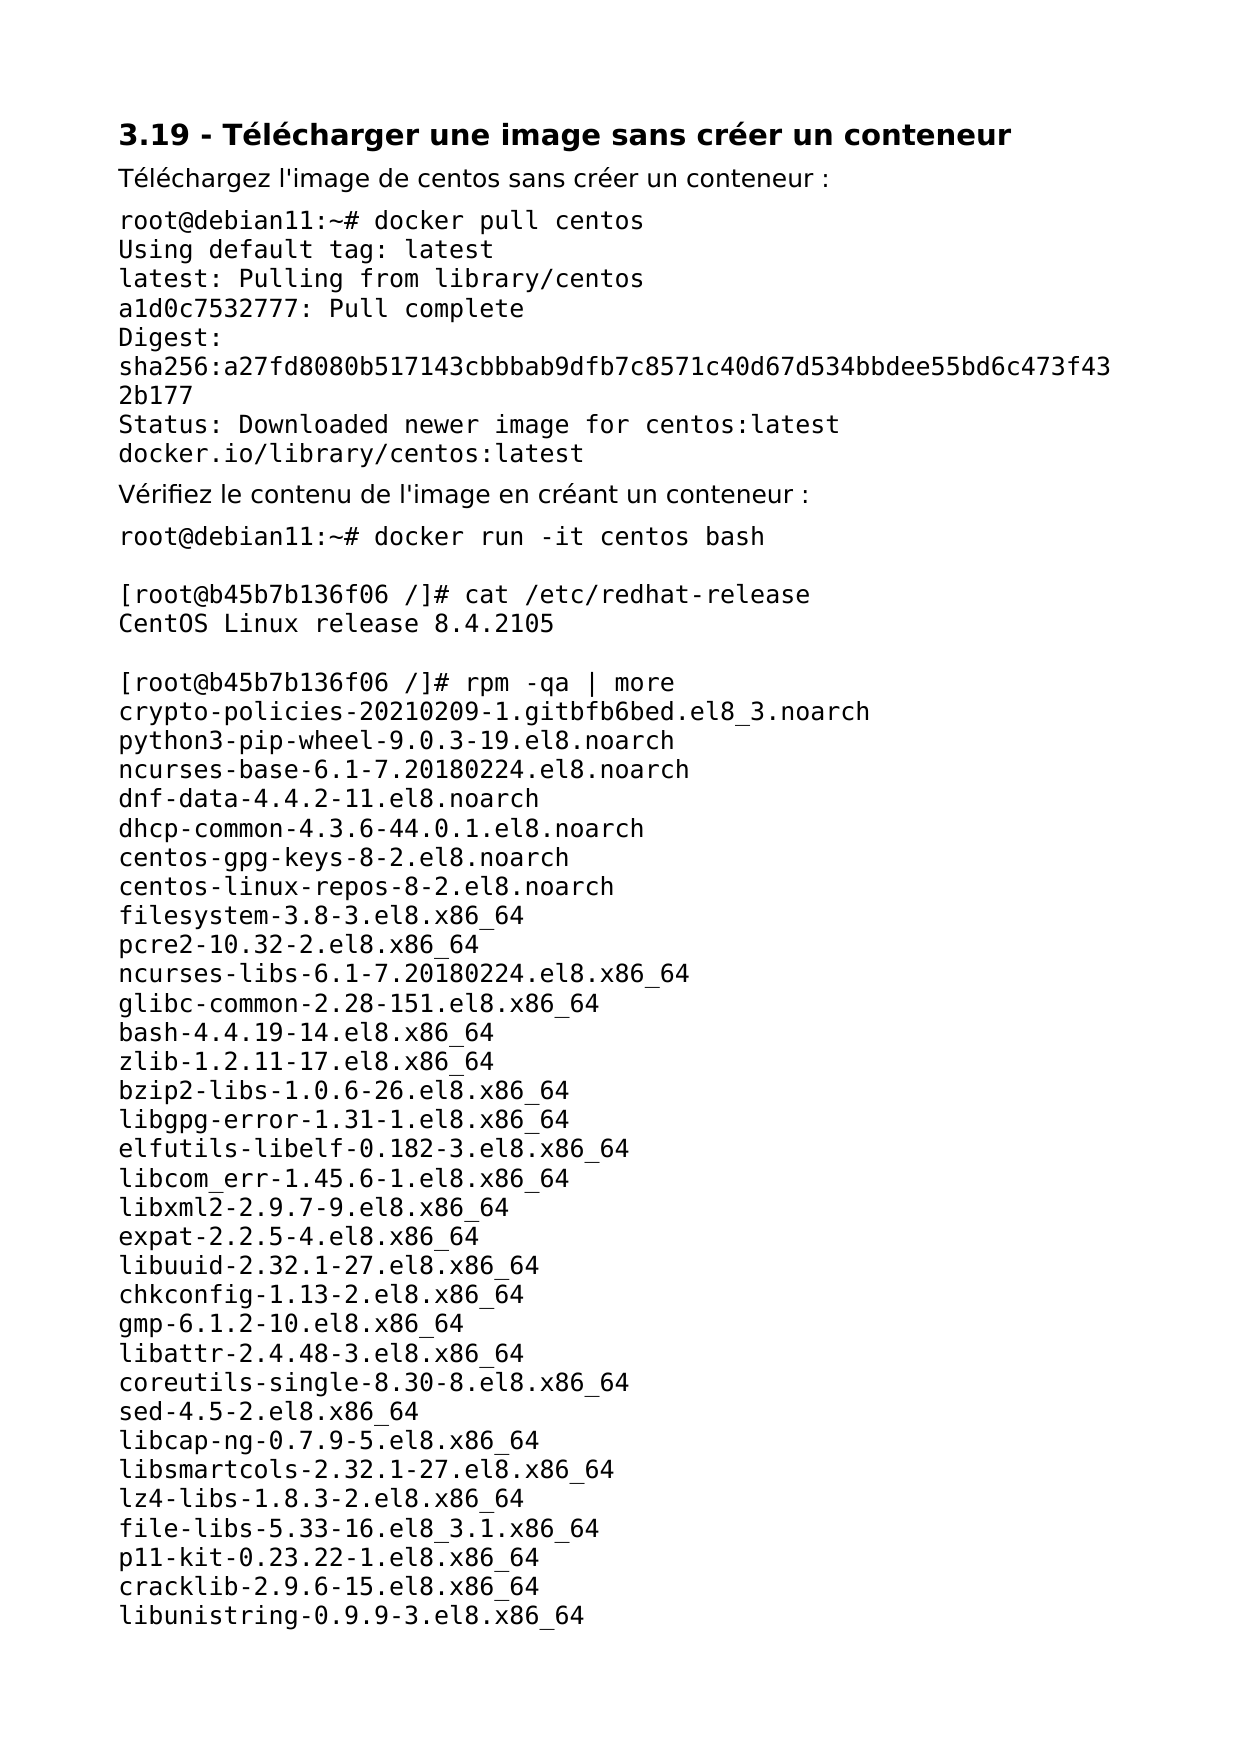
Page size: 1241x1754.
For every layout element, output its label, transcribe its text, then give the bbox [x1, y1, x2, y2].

subtitle 3.19 - Télécharger une image sans créer un conteneur [118, 118, 1122, 152]
text Téléchargez l'image de centos sans créer un conteneur : [118, 164, 1122, 194]
text root@debian11:~# docker run -it centos bash [root@b45b7b136f06 /]# cat /etc/redhat-release CentOS Linux release 8.4.2105 [root@b45b7b136f06 /]# rpm -qa | more crypto-policies-20210209-1.gitbfb6bed.el8_3.noarch python3-pip-wheel-9.0.3-19.el8.noarch ncurses-base-6.1-7.20180224.el8.noarch dnf-data-4.4.2-11.el8.noarch dhcp-common-4.3.6-44.0.1.el8.noarch centos-gpg-keys-8-2.el8.noarch centos-linux-repos-8-2.el8.noarch filesystem-3.8-3.el8.x86_64 pcre2-10.32-2.el8.x86_64 ncurses-libs-6.1-7.20180224.el8.x86_64 glibc-common-2.28-151.el8.x86_64 bash-4.4.19-14.el8.x86_64 zlib-1.2.11-17.el8.x86_64 bzip2-libs-1.0.6-26.el8.x86_64 libgpg-error-1.31-1.el8.x86_64 elfutils-libelf-0.182-3.el8.x86_64 libcom_err-1.45.6-1.el8.x86_64 libxml2-2.9.7-9.el8.x86_64 expat-2.2.5-4.el8.x86_64 libuuid-2.32.1-27.el8.x86_64 chkconfig-1.13-2.el8.x86_64 gmp-6.1.2-10.el8.x86_64 libattr-2.4.48-3.el8.x86_64 coreutils-single-8.30-8.el8.x86_64 sed-4.5-2.el8.x86_64 libcap-ng-0.7.9-5.el8.x86_64 libsmartcols-2.32.1-27.el8.x86_64 lz4-libs-1.8.3-2.el8.x86_64 file-libs-5.33-16.el8_3.1.x86_64 p11-kit-0.23.22-1.el8.x86_64 cracklib-2.9.6-15.el8.x86_64 libunistring-0.9.9-3.el8.x86_64 [118, 522, 1122, 1631]
text Vérifiez le contenu de l'image en créant un conteneur : [118, 481, 1122, 510]
text root@debian11:~# docker pull centos Using default tag: latest latest: Pulling from library/centos a1d0c7532777: Pull complete Digest: sha256:a27fd8080b517143cbbbab9dfb7c8571c40d67d534bbdee55bd6c473f432b177 Status: Downloaded newer image for centos:latest docker.io/library/centos:latest [118, 206, 1122, 469]
